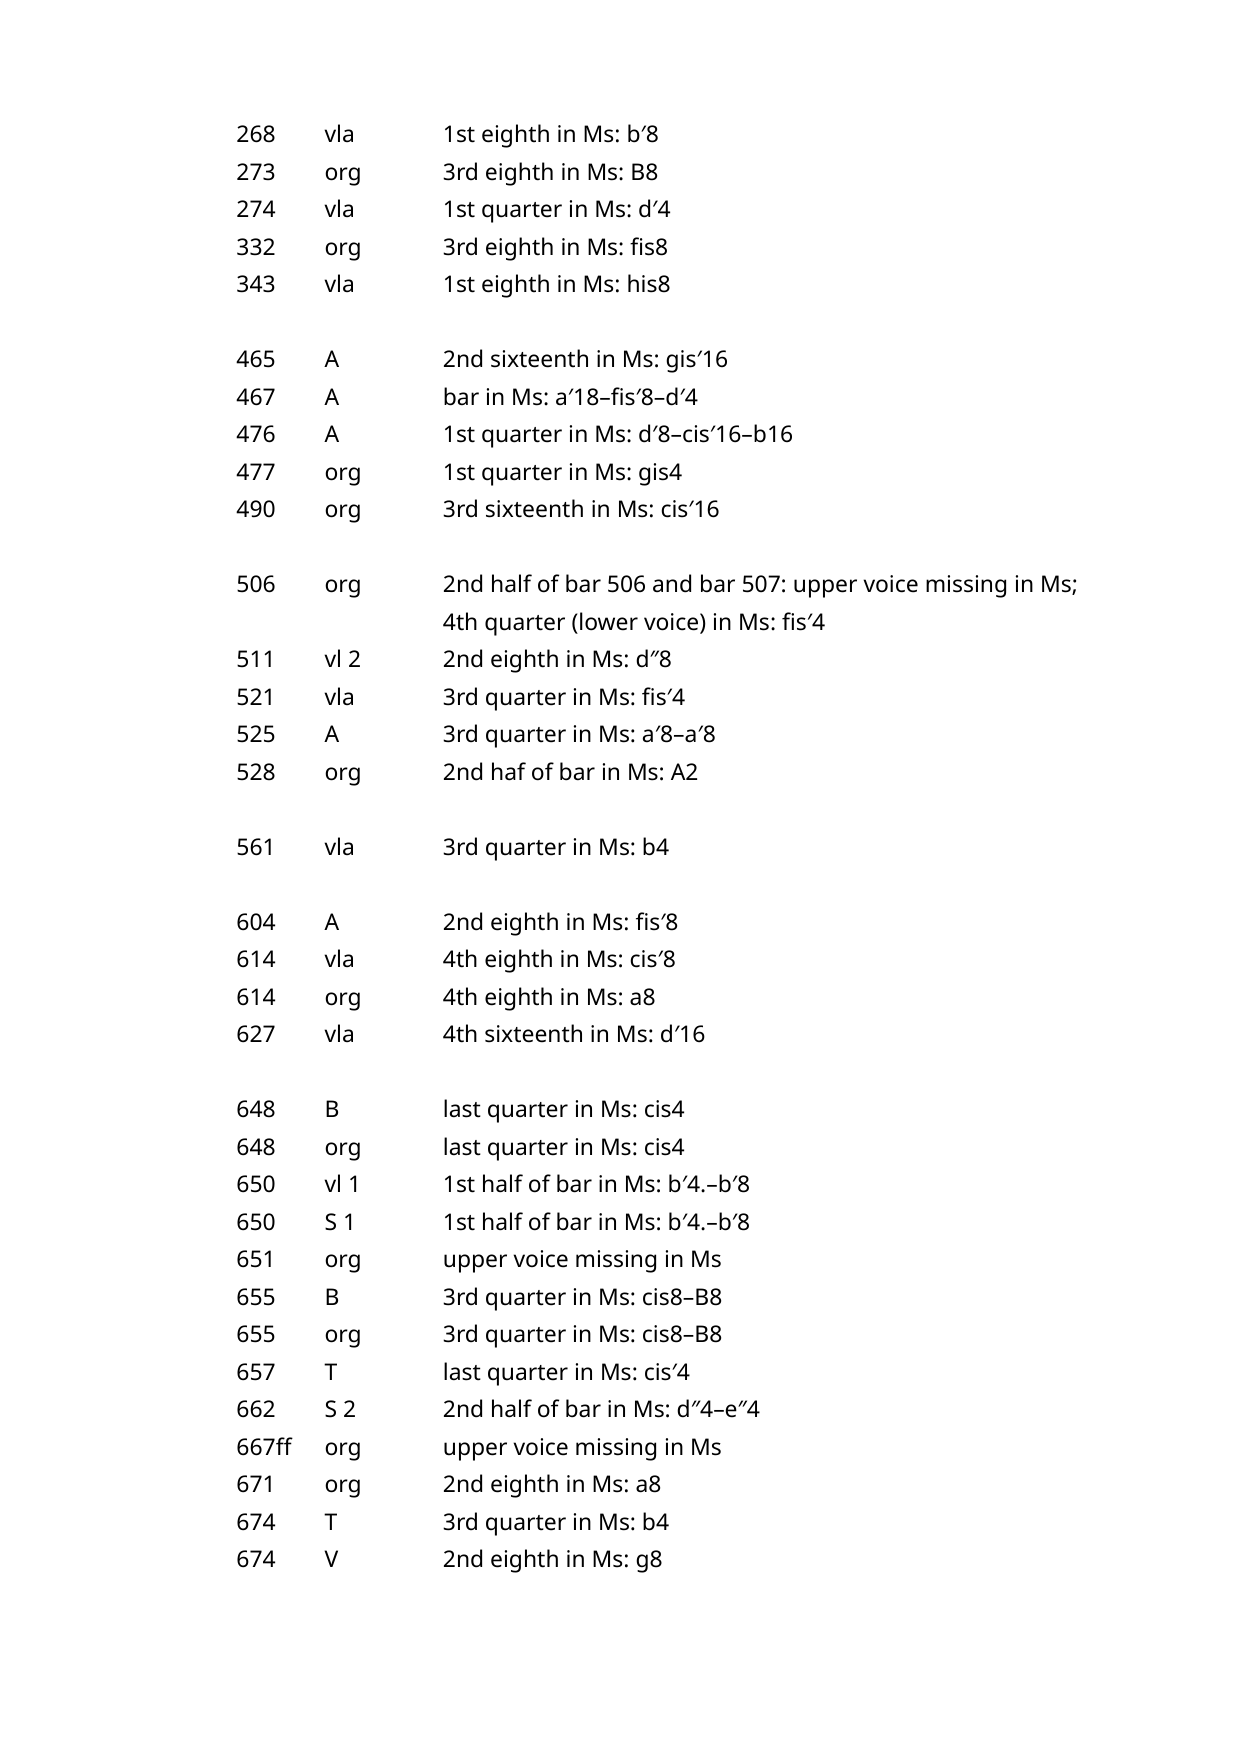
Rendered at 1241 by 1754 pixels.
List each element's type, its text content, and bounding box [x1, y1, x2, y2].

text 268 vla 1st eighth in Ms: b′8 273 org 3rd eighth in Ms: B8 274 vla 1st quarter in Ms: d′4 332 org 3rd eighth in Ms: fis8 343 vla 1st eighth in Ms: his8 465 A 2nd sixteenth in Ms: gis′16 467 A bar in Ms: a′18–fis′8–d′4 476 A 1st quarter in Ms: d′8–cis′16–b16 477 org 1st quarter in Ms: gis4 490 org 3rd sixteenth in Ms: cis′16 506 org 2nd half of bar 506 and bar 507: upper voice missing in Ms; 4th quarter (lower voice) in Ms: fis′4 511 vl 2 2nd eighth in Ms: d″8 521 vla 3rd quarter in Ms: fis′4 525 A 3rd quarter in Ms: a′8–a′8 528 org 2nd haf of bar in Ms: A2 561 vla 3rd quarter in Ms: b4 604 A 2nd eighth in Ms: fis′8 614 vla 4th eighth in Ms: cis′8 614 org 4th eighth in Ms: a8 627 vla 4th sixteenth in Ms: d′16 648 B last quarter in Ms: cis4 648 org last quarter in Ms: cis4 650 vl 1 1st half of bar in Ms: b′4.–b′8 650 S 1 1st half of bar in Ms: b′4.–b′8 651 org upper voice missing in Ms 655 B 3rd quarter in Ms: cis8–B8 655 org 3rd quarter in Ms: cis8–B8 657 T last quarter in Ms: cis′4 662 S 2 2nd half of bar in Ms: d″4–e″4 667ff org upper voice missing in Ms 671 org 2nd eighth in Ms: a8 674 T 3rd quarter in Ms: b4 674 V 2nd eighth in Ms: g8 [236, 118, 1122, 1612]
